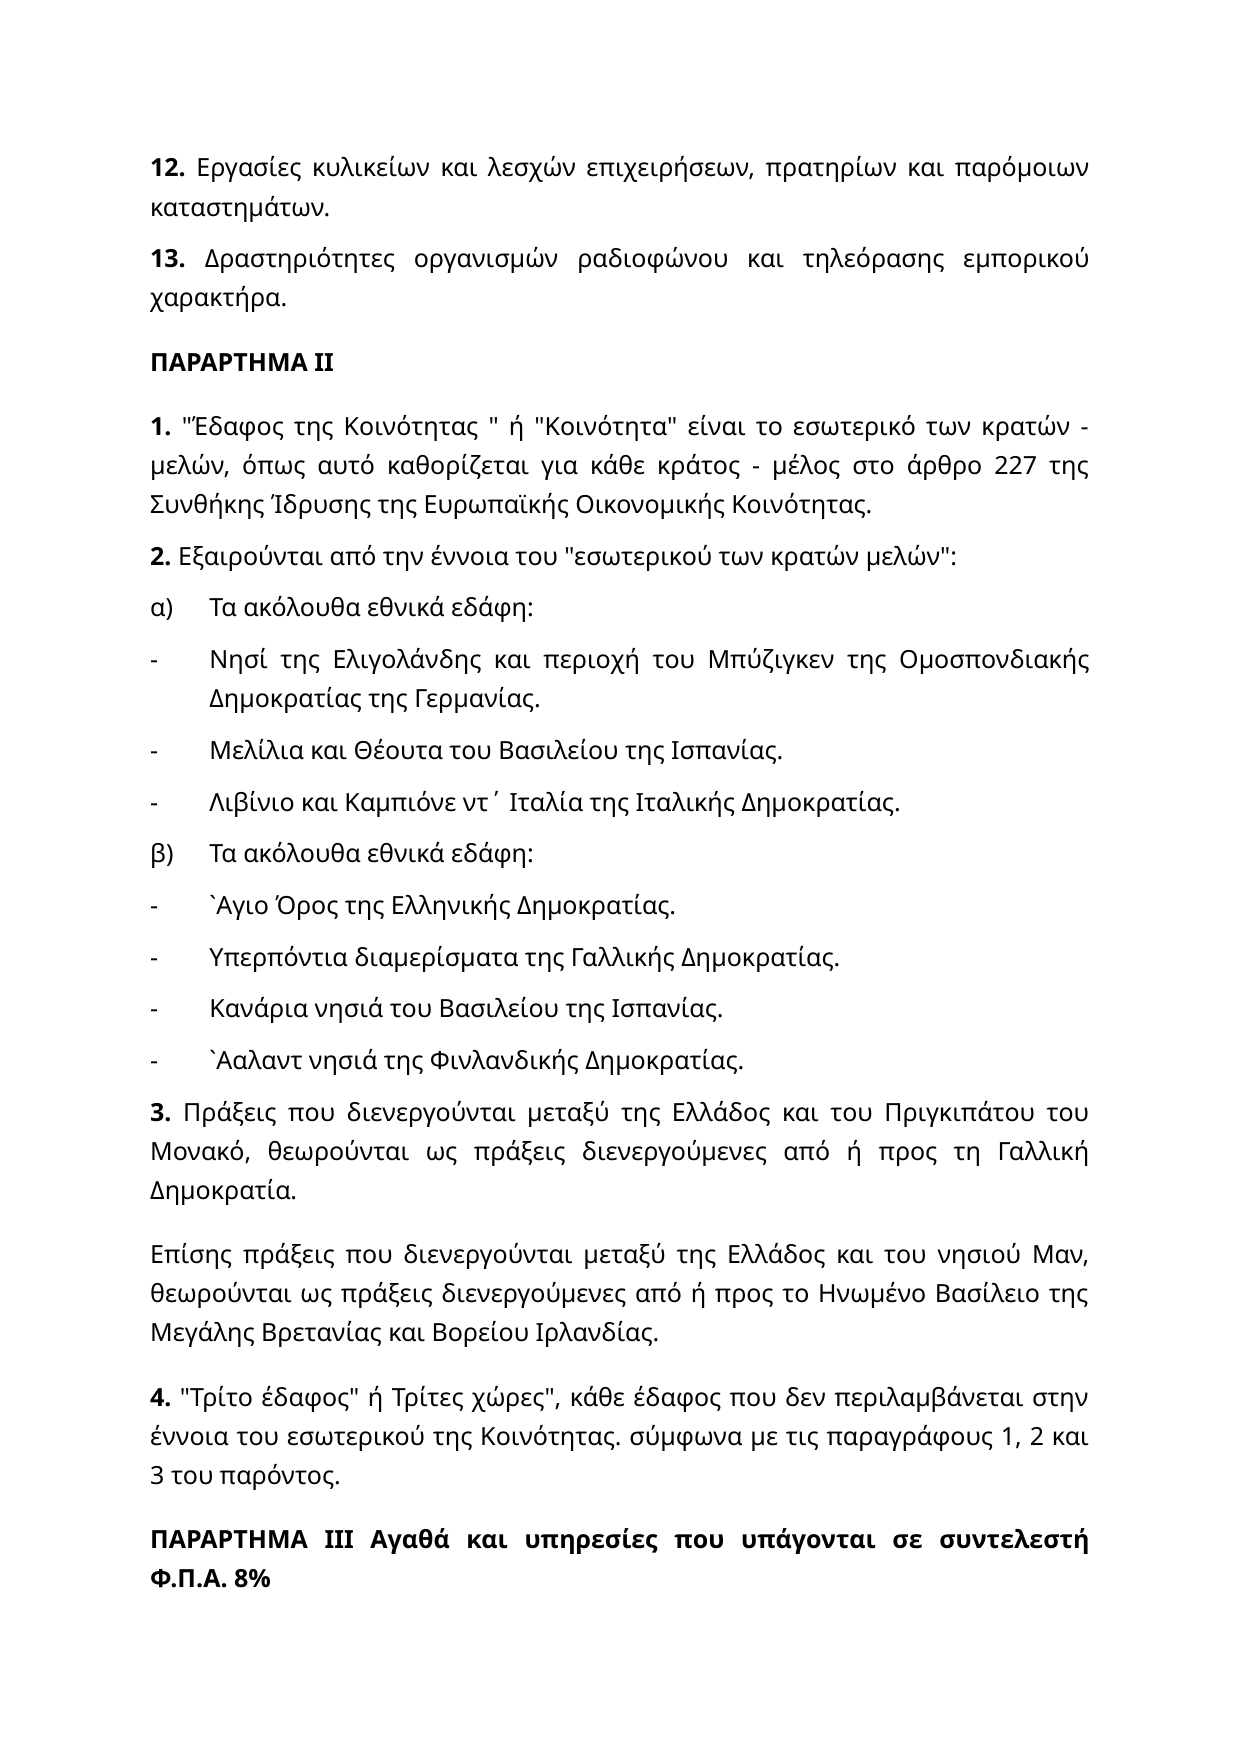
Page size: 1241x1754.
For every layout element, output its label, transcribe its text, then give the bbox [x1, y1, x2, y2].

text Επίσης πράξεις που διενεργούνται μεταξύ της Ελλάδος και του νησιού Μαν, θεωρούνται ως πράξεις διενεργούμενες από ή προς το Ηνωμένο Βασίλειο της Μεγάλης Βρετανίας και Βορείου Ιρλανδίας. [150, 1237, 1090, 1349]
text 2. Εξαιρούνται από την έννοια του "εσωτερικού των κρατών μελών": [150, 538, 1090, 572]
text 13. Δραστηριότητες οργανισμών ραδιοφώνου και τηλεόρασης εμπορικού χαρακτήρα. [150, 241, 1090, 314]
list - `Ααλαντ νησιά της Φινλανδικής Δημοκρατίας. [150, 1042, 1090, 1077]
list - Κανάρια νησιά του Βασιλείου της Ισπανίας. [150, 991, 1090, 1025]
text 3. Πράξεις που διενεργούνται μεταξύ της Ελλάδος και του Πριγκιπάτου του Μονακό, θεωρούνται ως πράξεις διενεργούμενες από ή προς τη Γαλλική Δημοκρατία. [150, 1094, 1090, 1207]
list - Νησί της Ελιγολάνδης και περιοχή του Μπύζιγκεν της Ομοσπονδιακής Δημοκρατίας της Γερμανίας. [150, 642, 1090, 715]
list α) Τα ακόλουθα εθνικά εδάφη: [150, 590, 1090, 624]
text 4. "Τρίτο έδαφος" ή Τρίτες χώρες", κάθε έδαφος που δεν περιλαμβάνεται στην έννοια του εσωτερικού της Κοινότητας. σύμφωνα με τις παραγράφους 1, 2 και 3 του παρόντος. [150, 1379, 1090, 1492]
text ΠΑΡΑΡΤΗΜΑ III Αγαθά και υπηρεσίες που υπάγονται σε συντελεστή Φ.Π.Α. 8% [150, 1522, 1090, 1595]
list - Υπερπόντια διαμερίσματα της Γαλλικής Δημοκρατίας. [150, 939, 1090, 973]
text ΠΑΡΑΡΤΗΜΑ II [150, 344, 1090, 378]
list - Λιβίνιο και Καμπιόνε ντ΄ Ιταλία της Ιταλικής Δημοκρατίας. [150, 784, 1090, 818]
list - `Αγιο Όρος της Ελληνικής Δημοκρατίας. [150, 887, 1090, 922]
list β) Τα ακόλουθα εθνικά εδάφη: [150, 836, 1090, 870]
text 12. Εργασίες κυλικείων και λεσχών επιχειρήσεων, πρατηρίων και παρόμοιων καταστημάτων. [150, 150, 1090, 223]
text 1. "Έδαφος της Κοινότητας " ή "Κοινότητα" είναι το εσωτερικό των κρατών - μελών, όπως αυτό καθορίζεται για κάθε κράτος - μέλος στο άρθρο 227 της Συνθήκης Ίδρυσης της Ευρωπαϊκής Οικονομικής Κοινότητας. [150, 408, 1090, 521]
list - Μελίλια και Θέουτα του Βασιλείου της Ισπανίας. [150, 732, 1090, 767]
